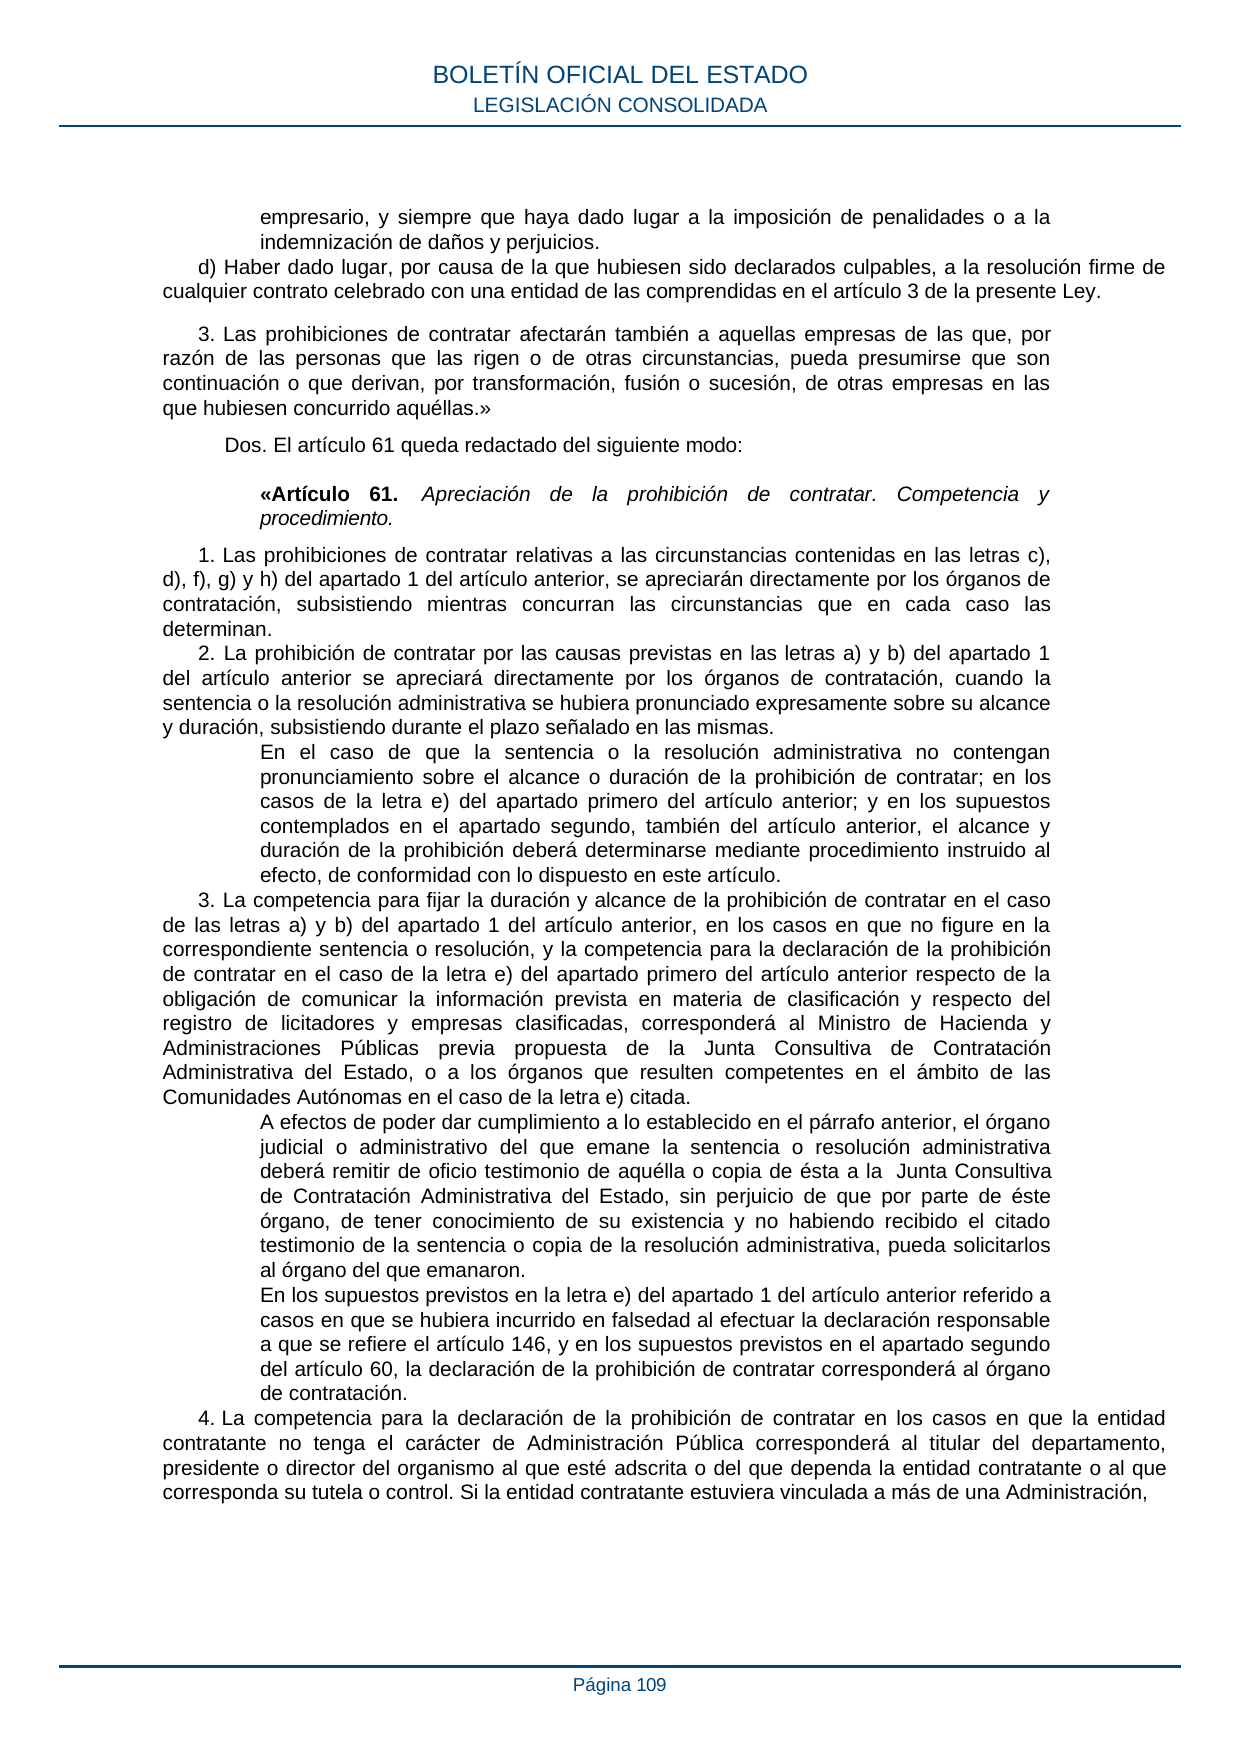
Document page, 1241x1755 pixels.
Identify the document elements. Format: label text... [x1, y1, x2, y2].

text En el caso de que la sentencia o la resolución administrativa no contengan pronunciamiento sobre el alcance o duración de la prohibición de contratar; en los casos de la letra e) del apartado primero del artículo anterior; y en los supuestos contemplados en el apartado segundo, también del artículo anterior, el alcance y duración de la prohibición deberá determinarse mediante procedimiento instruido al efecto, de conformidad con lo dispuesto en este artículo. [260, 740, 1052, 887]
text «Artículo 61. Apreciación de la prohibición de contratar. Competencia y procedimiento. [260, 481, 1052, 530]
list La competencia para la declaración de la prohibición de contratar en los casos en que la entidad contratante no tenga el carácter de Administración Pública corresponderá al titular del departamento, presidente o director del organismo al que esté adscrita o del que dependa la entidad contratante o al que corresponda su tutela o control. Si la entidad contratante estuviera vinculada a más de una Administración, [162, 1406, 1167, 1504]
list Las prohibiciones de contratar relativas a las circunstancias contenidas en las letras c), d), f), g) y h) del apartado 1 del artículo anterior, se apreciarán directamente por los órganos de contratación, subsistiendo mientras concurran las circunstancias que en cada caso las determinan. [162, 543, 1052, 640]
list La competencia para fijar la duración y alcance de la prohibición de contratar en el caso de las letras a) y b) del apartado 1 del artículo anterior, en los casos en que no figure en la correspondiente sentencia o resolución, y la competencia para la declaración de la prohibición de contratar en el caso de la letra e) del apartado primero del artículo anterior respecto de la obligación de comunicar la información prevista en materia de clasificación y respecto del registro de licitadores y empresas clasificadas, corresponderá al Ministro de Hacienda y Administraciones Públicas previa propuesta de la Junta Consultiva de Contratación Administrativa del Estado, o a los órganos que resulten competentes en el ámbito de las Comunidades Autónomas en el caso de la letra e) citada. [162, 888, 1052, 1109]
list La prohibición de contratar por las causas previstas en las letras a) y b) del apartado 1 del artículo anterior se apreciará directamente por los órganos de contratación, cuando la sentencia o la resolución administrativa se hubiera pronunciado expresamente sobre su alcance y duración, subsistiendo durante el plazo señalado en las mismas. [162, 641, 1052, 739]
list Haber dado lugar, por causa de la que hubiesen sido declarados culpables, a la resolución firme de cualquier contrato celebrado con una entidad de las comprendidas en el artículo 3 de la presente Ley. [162, 254, 1167, 303]
text En los supuestos previstos en la letra e) del apartado 1 del artículo anterior referido a casos en que se hubiera incurrido en falsedad al efectuar la declaración responsable a que se refiere el artículo 146, y en los supuestos previstos en el apartado segundo del artículo 60, la declaración de la prohibición de contratar corresponderá al órgano de contratación. [260, 1283, 1052, 1405]
text A efectos de poder dar cumplimiento a lo establecido en el párrafo anterior, el órgano judicial o administrativo del que emane la sentencia o resolución administrativa deberá remitir de oficio testimonio de aquélla o copia de ésta a la Junta Consultiva de Contratación Administrativa del Estado, sin perjuicio de que por parte de éste órgano, de tener conocimiento de su existencia y no habiendo recibido el citado testimonio de la sentencia o copia de la resolución administrativa, pueda solicitarlos al órgano del que emanaron. [260, 1110, 1052, 1282]
list Las prohibiciones de contratar afectarán también a aquellas empresas de las que, por razón de las personas que las rigen o de otras circunstancias, pueda presumirse que son continuación o que derivan, por transformación, fusión o sucesión, de otras empresas en las que hubiesen concurrido aquéllas.» [162, 322, 1052, 419]
text Dos. El artículo 61 queda redactado del siguiente modo: [224, 433, 1167, 457]
text empresario, y siempre que haya dado lugar a la imposición de penalidades o a la indemnización de daños y perjuicios. [260, 205, 1052, 254]
